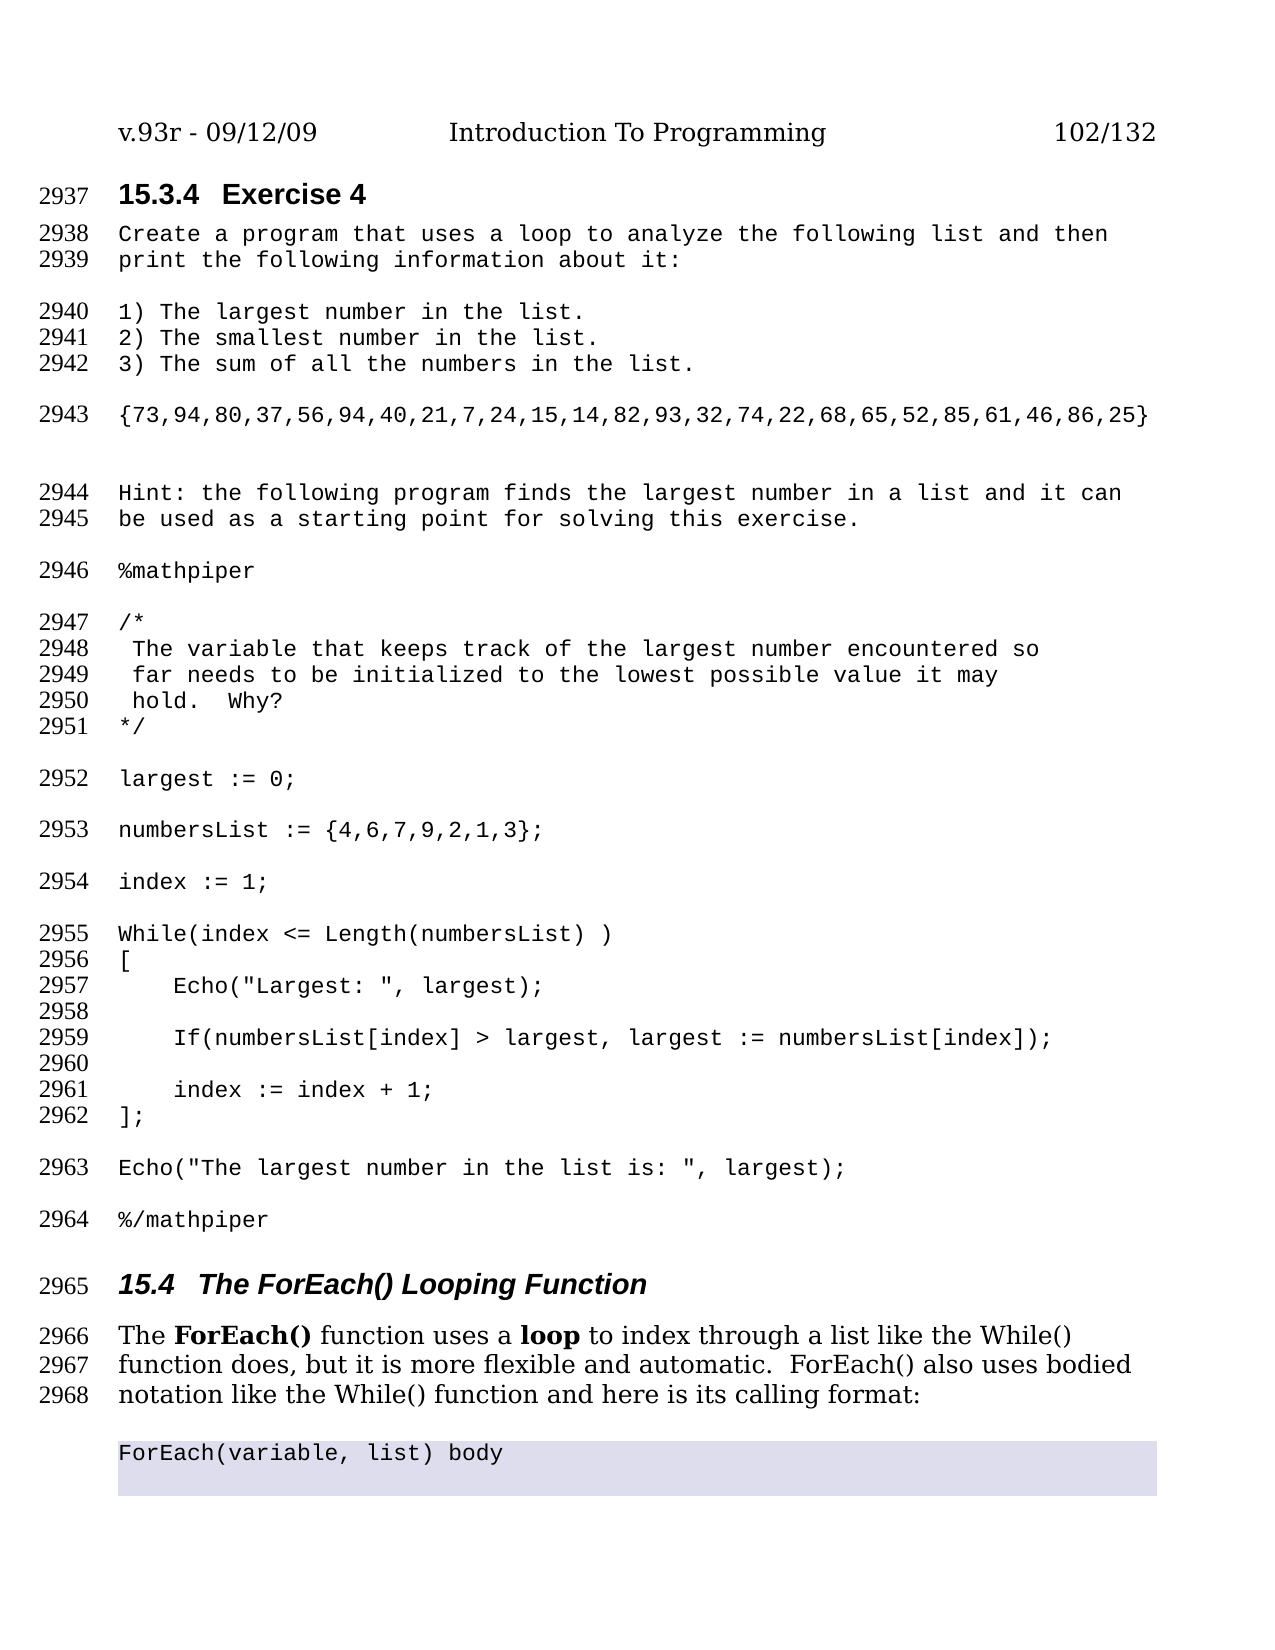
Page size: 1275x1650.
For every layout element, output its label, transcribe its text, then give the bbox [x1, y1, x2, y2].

text numbersList := {4,6,7,9,2,1,3}; [118, 819, 1157, 845]
text [ [118, 948, 1157, 974]
text largest := 0; [118, 767, 1157, 793]
text 2) The smallest number in the list. [118, 326, 1157, 352]
text index := index + 1; [118, 1078, 1157, 1104]
text 1) The largest number in the list. [118, 300, 1157, 326]
subtitle Exercise 4 [118, 177, 1157, 210]
text /* [118, 611, 1157, 637]
text If(numbersList[index] > largest, largest := numbersList[index]); [118, 1026, 1157, 1052]
text ]; [118, 1104, 1157, 1130]
text The variable that keeps track of the largest number encountered so [118, 637, 1157, 663]
text Echo("The largest number in the list is: ", largest); [118, 1156, 1157, 1182]
subtitle The ForEach() Looping Function [118, 1267, 1157, 1300]
text Hint: the following program finds the largest number in a list and it can be used as a starting point for solving this exercise. [118, 482, 1157, 533]
text The ForEach() function uses a loop to index through a list like the While() function does, but it is more flexible and automatic. ForEach() also uses bodied notation like the While() function and here is its calling format: [118, 1321, 1157, 1409]
text hold. Why? [118, 689, 1157, 715]
text far needs to be initialized to the lowest possible value it may [118, 663, 1157, 689]
text %/mathpiper [118, 1208, 1157, 1234]
text index := 1; [118, 871, 1157, 897]
text */ [118, 715, 1157, 741]
text 3) The sum of all the numbers in the list. [118, 352, 1157, 378]
table_header ForEach(variable, list) body [118, 1441, 1157, 1496]
text %mathpiper [118, 559, 1157, 585]
text Create a program that uses a loop to analyze the following list and then print the following information about it: [118, 222, 1157, 274]
text Echo("Largest: ", largest); [118, 974, 1157, 1000]
text {73,94,80,37,56,94,40,21,7,24,15,14,82,93,32,74,22,68,65,52,85,61,46,86,25} [118, 404, 1157, 430]
text While(index <= Length(numbersList) ) [118, 923, 1157, 948]
